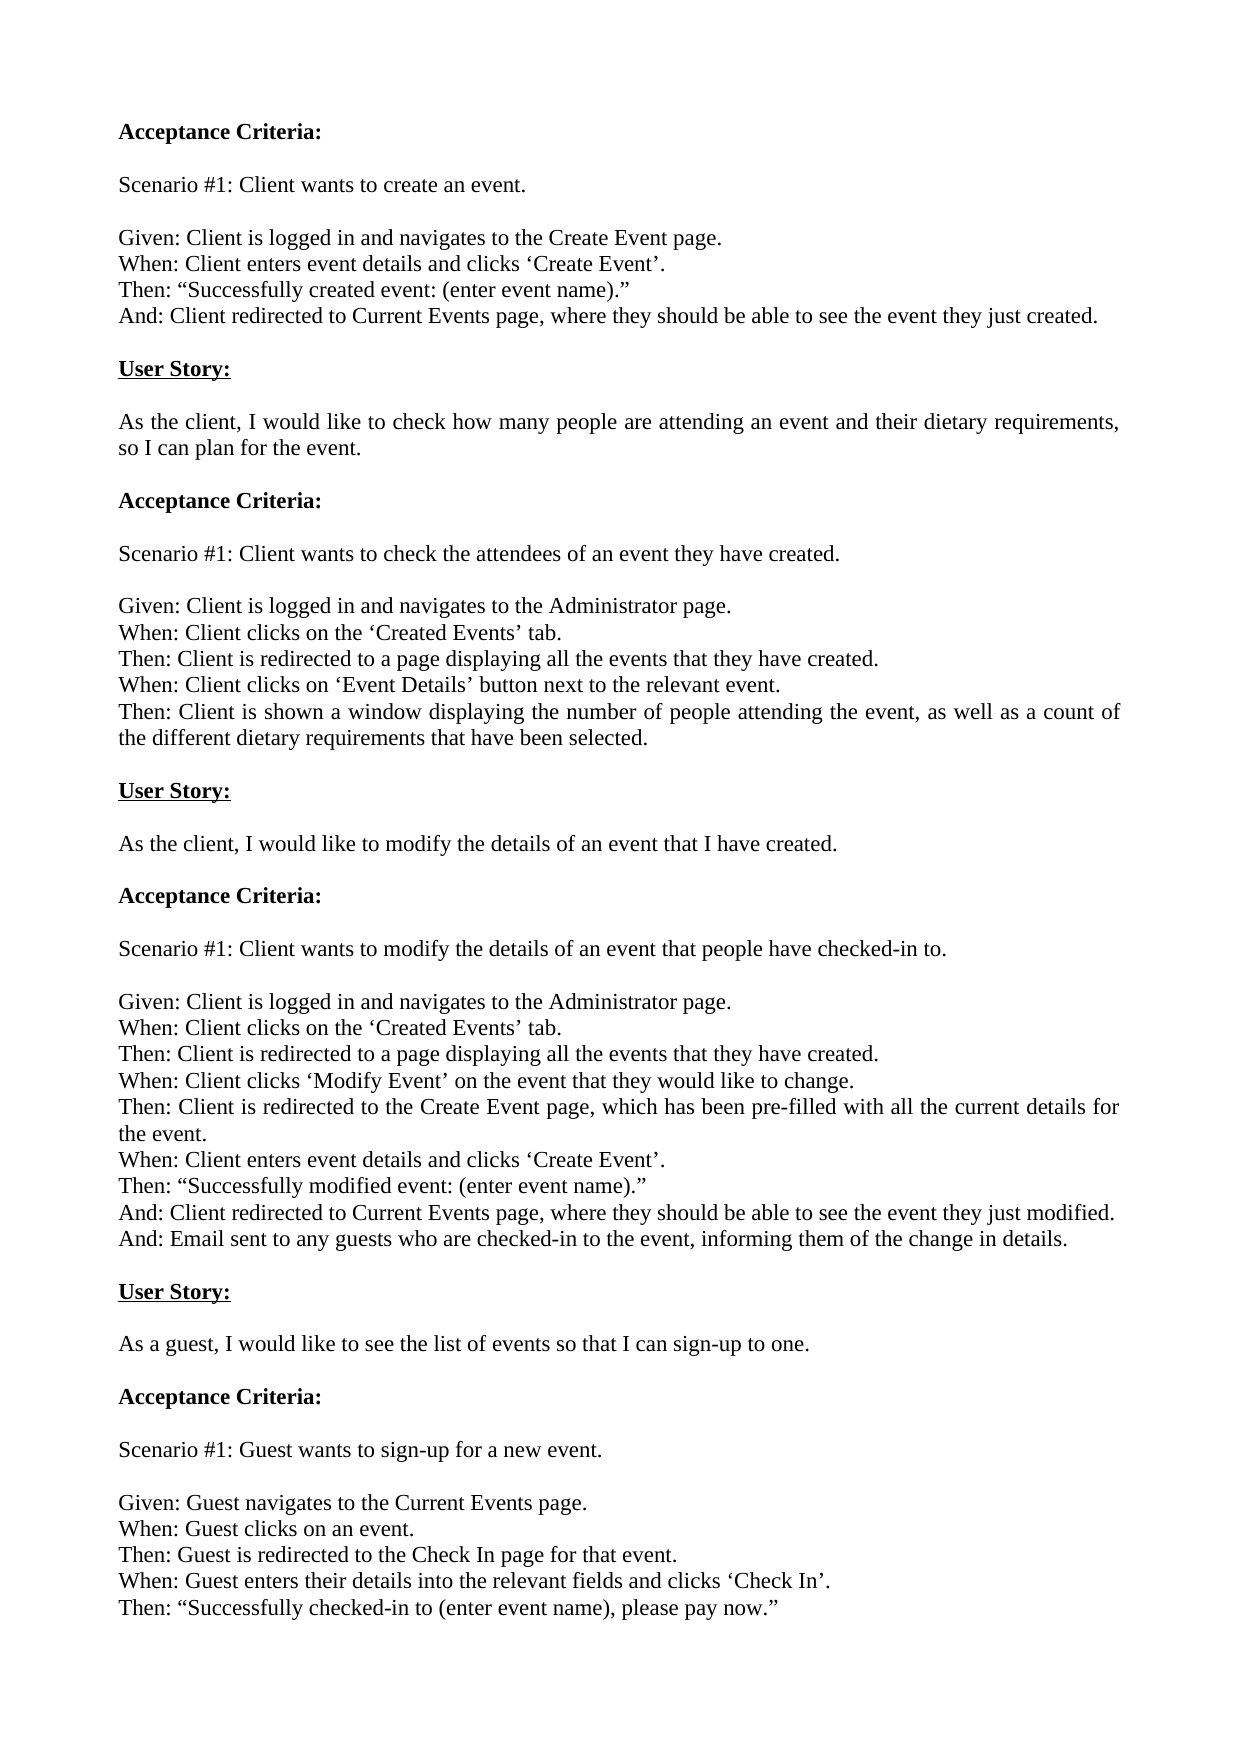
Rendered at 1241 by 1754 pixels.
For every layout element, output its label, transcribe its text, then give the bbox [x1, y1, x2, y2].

text When: Client clicks on the ‘Created Events’ tab. [118, 619, 1122, 645]
text Given: Client is logged in and navigates to the Create Event page. [118, 223, 1122, 250]
text User Story: [118, 355, 1122, 382]
text Given: Client is logged in and navigates to the Administrator page. [118, 592, 1122, 619]
text Scenario #1: Client wants to check the attendees of an event they have created. [118, 540, 1122, 566]
text Acceptance Criteria: [118, 118, 1122, 144]
text And: Client redirected to Current Events page, where they should be able to see the event they just modified. [118, 1199, 1122, 1225]
text Scenario #1: Client wants to modify the details of an event that people have checked-in to. [118, 935, 1122, 961]
text Then: Guest is redirected to the Check In page for that event. [118, 1541, 1122, 1568]
text User Story: [118, 777, 1122, 803]
text Given: Client is logged in and navigates to the Administrator page. [118, 988, 1122, 1014]
text Then: “Successfully created event: (enter event name).” [118, 276, 1122, 303]
text Then: Client is redirected to a page displaying all the events that they have created. [118, 1041, 1122, 1067]
text As the client, I would like to modify the details of an event that I have created. [118, 830, 1122, 856]
text Then: “Successfully modified event: (enter event name).” [118, 1172, 1122, 1199]
text When: Client clicks on ‘Event Details’ button next to the relevant event. [118, 672, 1122, 698]
text When: Guest enters their details into the relevant fields and clicks ‘Check In’. [118, 1568, 1122, 1594]
text User Story: [118, 1278, 1122, 1304]
text And: Email sent to any guests who are checked-in to the event, informing them of the change in details. [118, 1225, 1122, 1251]
text Acceptance Criteria: [118, 487, 1122, 513]
text When: Client clicks ‘Modify Event’ on the event that they would like to change. [118, 1067, 1122, 1093]
text Given: Guest navigates to the Current Events page. [118, 1488, 1122, 1515]
text When: Client enters event details and clicks ‘Create Event’. [118, 250, 1122, 276]
text Acceptance Criteria: [118, 1383, 1122, 1409]
text When: Client clicks on the ‘Created Events’ tab. [118, 1014, 1122, 1041]
text Acceptance Criteria: [118, 882, 1122, 909]
text When: Client enters event details and clicks ‘Create Event’. [118, 1146, 1122, 1172]
text As a guest, I would like to see the list of events so that I can sign-up to one. [118, 1330, 1122, 1357]
text When: Guest clicks on an event. [118, 1515, 1122, 1541]
text Then: Client is shown a window displaying the number of people attending the event, as well as a count of the different dietary requirements that have been selected. [118, 698, 1122, 751]
text Scenario #1: Client wants to create an event. [118, 171, 1122, 197]
text As the client, I would like to check how many people are attending an event and their dietary requirements, so I can plan for the event. [118, 408, 1122, 461]
text Then: Client is redirected to the Create Event page, which has been pre-filled with all the current details for the event. [118, 1093, 1122, 1146]
text Scenario #1: Guest wants to sign-up for a new event. [118, 1436, 1122, 1462]
text Then: “Successfully checked-in to (enter event name), please pay now.” [118, 1594, 1122, 1620]
text And: Client redirected to Current Events page, where they should be able to see the event they just created. [118, 303, 1122, 329]
text Then: Client is redirected to a page displaying all the events that they have created. [118, 645, 1122, 672]
